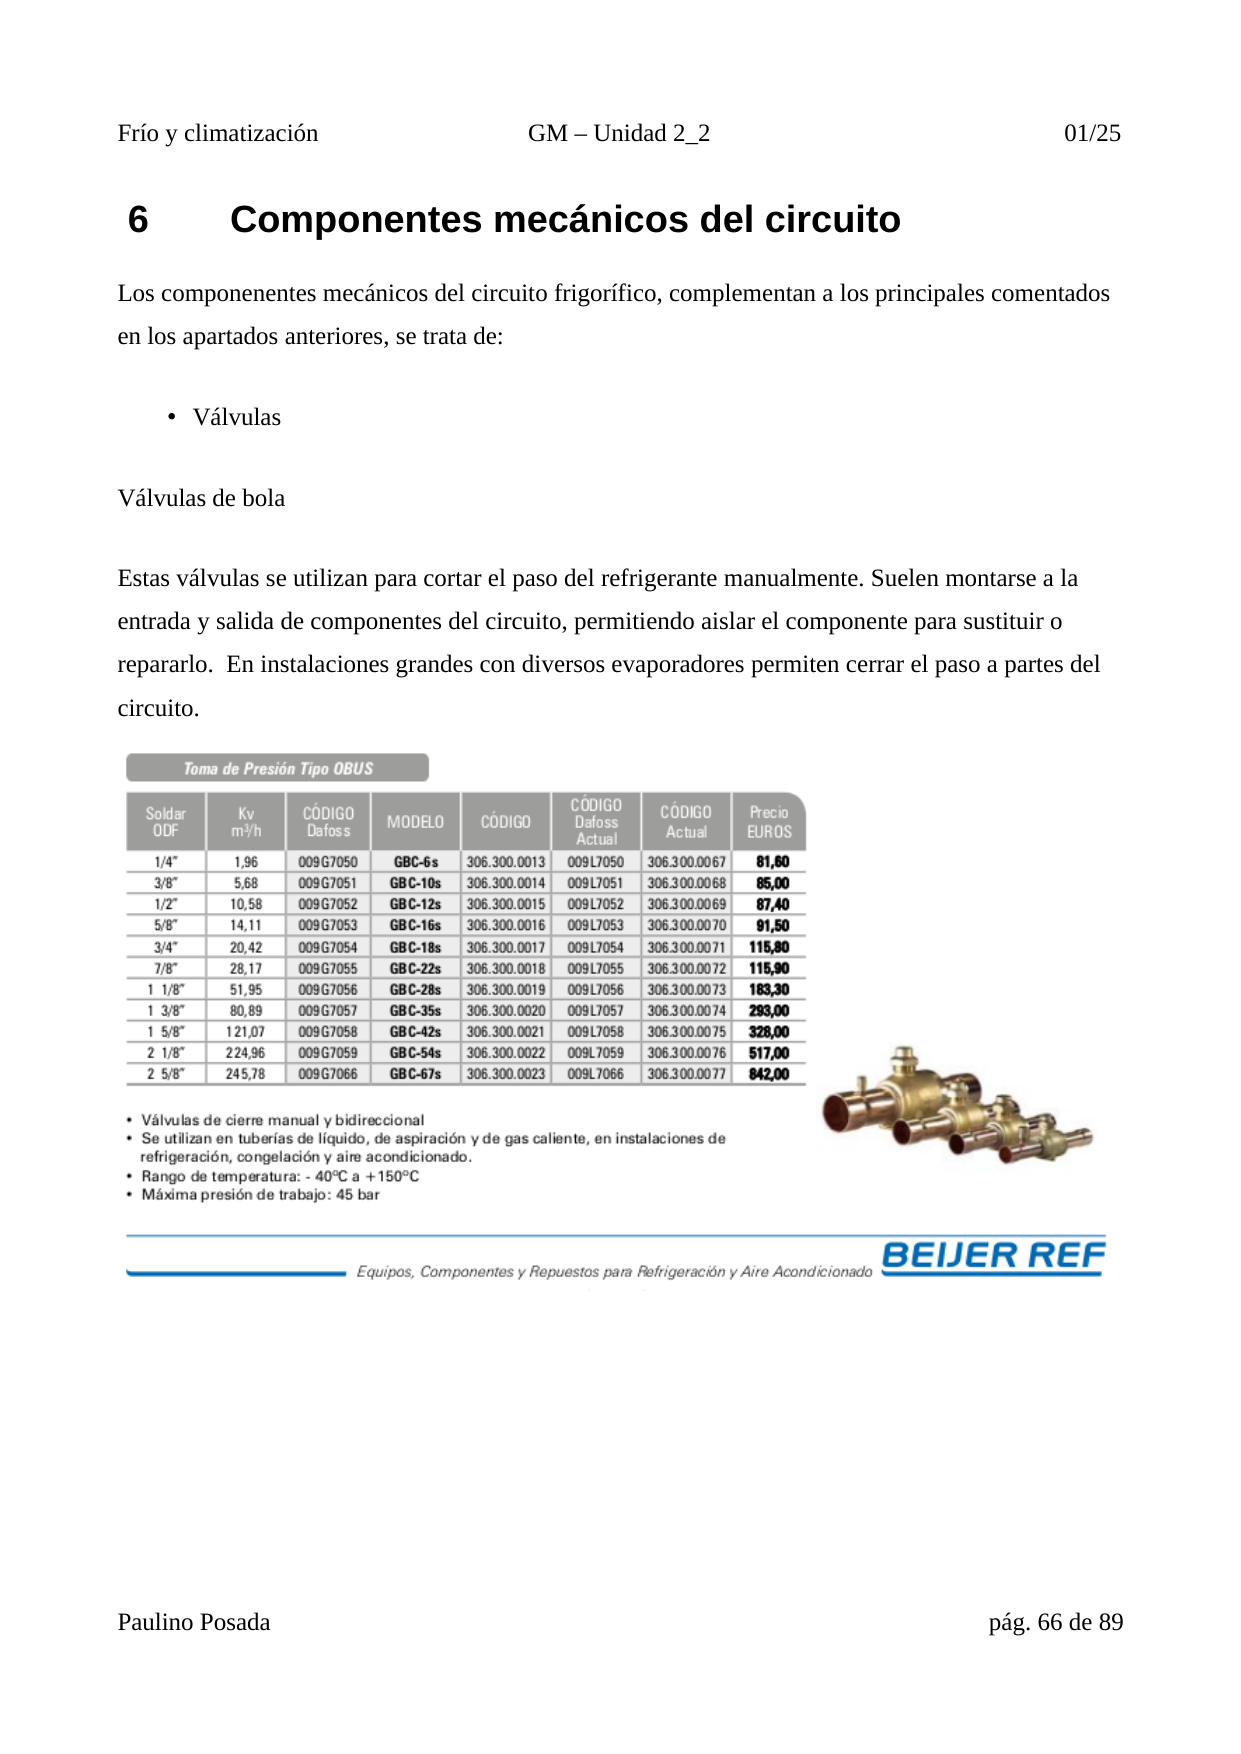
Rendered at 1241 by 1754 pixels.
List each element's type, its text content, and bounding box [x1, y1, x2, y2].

subtitle Componentes mecánicos del circuito [117, 197, 1123, 241]
list Válvulas [167, 402, 1123, 431]
picture [118, 748, 1123, 1291]
text Los componenentes mecánicos del circuito frigorífico, complementan a los principales comentados en los apartados anteriores, se trata de: [117, 278, 1123, 350]
text Estas válvulas se utilizan para cortar el paso del refrigerante manualmente. Suelen montarse a la entrada y salida de componentes del circuito, permitiendo aislar el componente para sustituir o repararlo. En instalaciones grandes con diversos evaporadores permiten cerrar el paso a partes del circuito. [117, 563, 1123, 721]
text Válvulas de bola [117, 483, 1123, 511]
